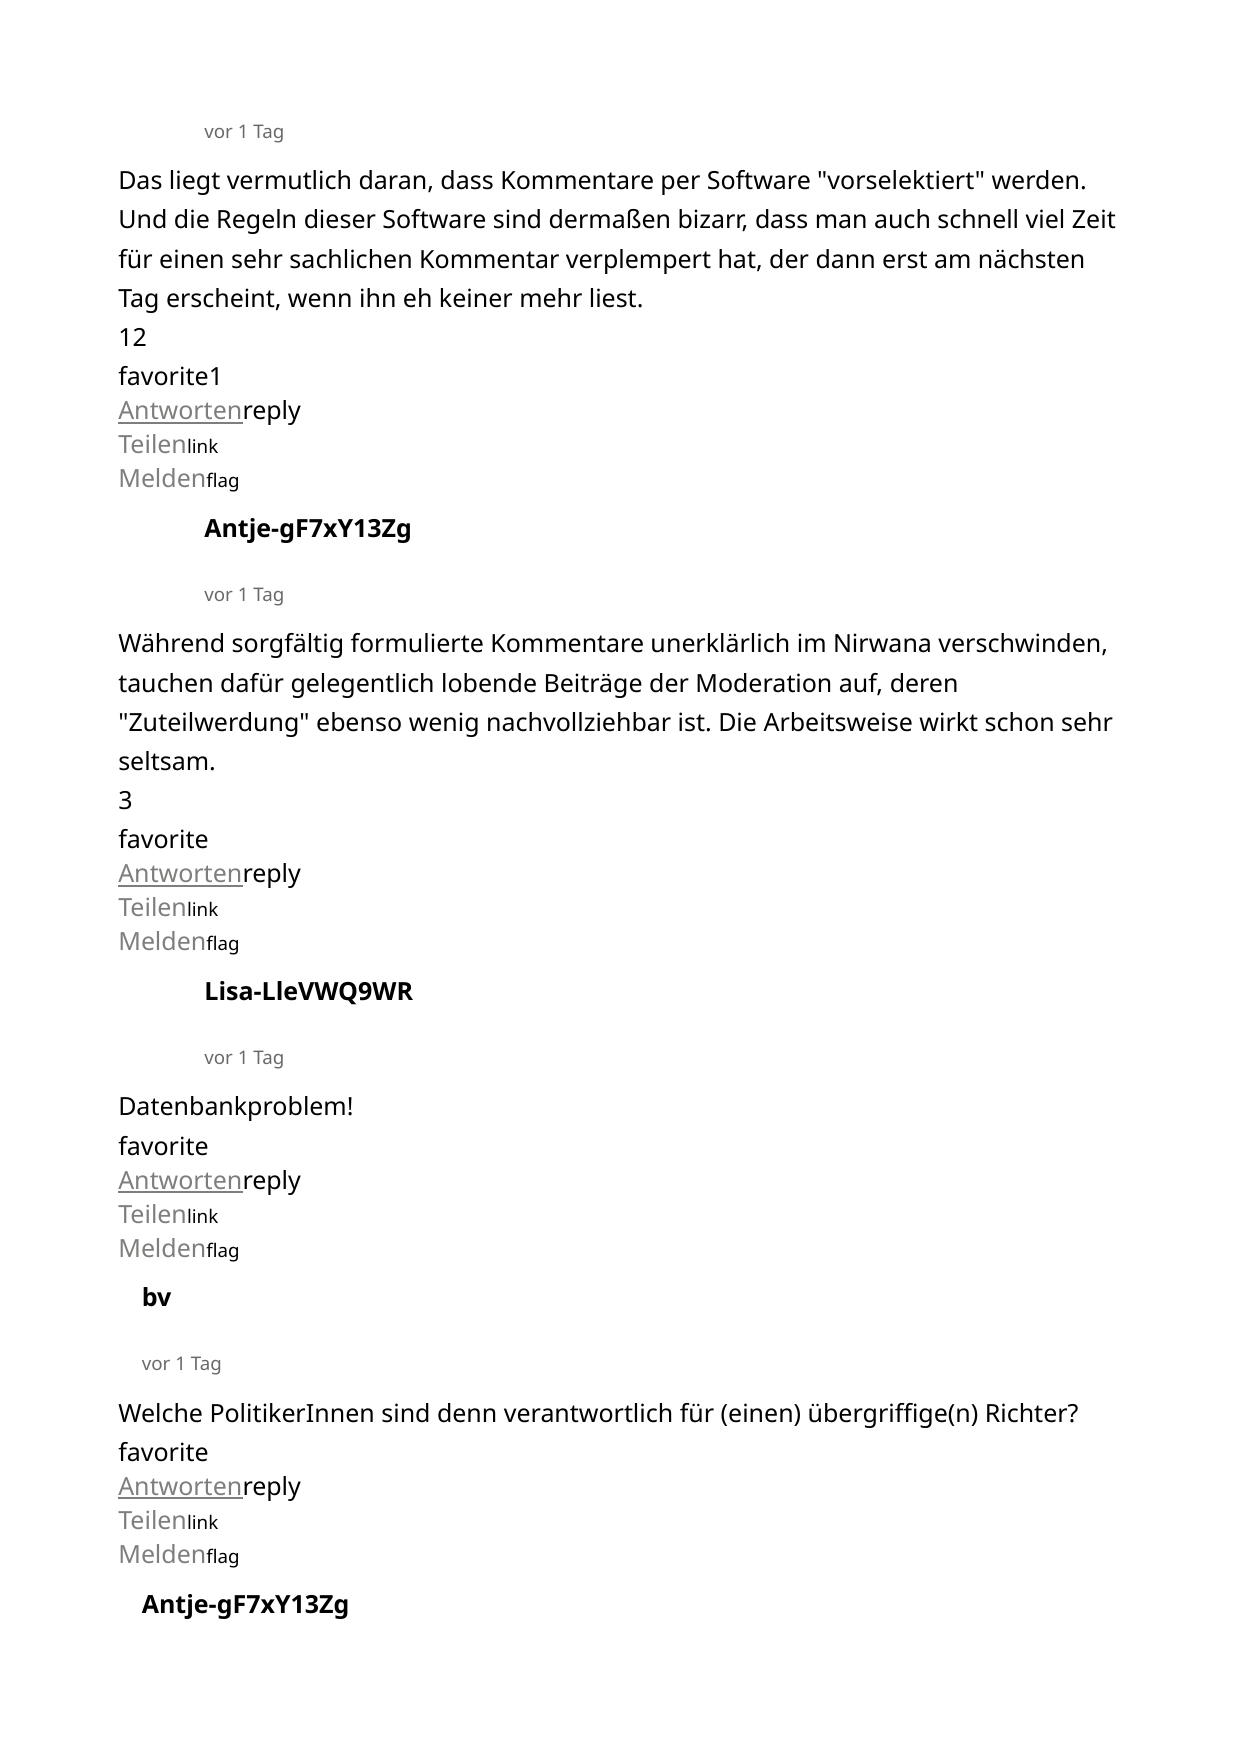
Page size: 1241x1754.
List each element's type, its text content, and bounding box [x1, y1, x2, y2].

text Meldenflag [118, 924, 1122, 958]
text vor 1 Tag [204, 1044, 1117, 1070]
text Antje-gF7xY13Zg [142, 1586, 1114, 1621]
text Teilenlink [118, 890, 1122, 924]
text Antwortenreply [118, 1162, 1122, 1196]
text Antwortenreply [118, 393, 1122, 427]
text Teilenlink [118, 1196, 1122, 1230]
text favorite1 [118, 359, 1122, 393]
text Das liegt vermutlich daran, dass Kommentare per Software "vorselektiert" werden. Und die Regeln dieser Software sind dermaßen bizarr, dass man auch schnell viel Zeit für einen sehr sachlichen Kommentar verplempert hat, der dann erst am nächsten Tag erscheint, wenn ihn eh keiner mehr liest. [118, 163, 1122, 314]
text favorite [118, 1434, 1122, 1469]
text bv [142, 1280, 1114, 1314]
text Meldenflag [118, 1230, 1122, 1264]
text Teilenlink [118, 1503, 1122, 1537]
text favorite [118, 822, 1122, 856]
text Antwortenreply [118, 1469, 1122, 1503]
text Teilenlink [118, 427, 1122, 461]
text Meldenflag [118, 461, 1122, 495]
text favorite [118, 1128, 1122, 1162]
text vor 1 Tag [204, 118, 1117, 144]
text vor 1 Tag [142, 1351, 1117, 1376]
text 12 [118, 320, 1122, 354]
text Datenbankproblem! [118, 1089, 1122, 1123]
text Antje-gF7xY13Zg [204, 511, 1114, 545]
text Welche PolitikerInnen sind denn verantwortlich für (einen) übergriffige(n) Richter? [118, 1395, 1122, 1429]
text 3 [118, 783, 1122, 817]
text Während sorgfältig formulierte Kommentare unerklärlich im Nirwana verschwinden, tauchen dafür gelegentlich lobende Beiträge der Moderation auf, deren "Zuteilwerdung" ebenso wenig nachvollziehbar ist. Die Arbeitsweise wirkt schon sehr seltsam. [118, 626, 1122, 778]
text vor 1 Tag [204, 581, 1117, 607]
text Meldenflag [118, 1537, 1122, 1571]
text Lisa-LleVWQ9WR [204, 974, 1114, 1008]
text Antwortenreply [118, 856, 1122, 890]
